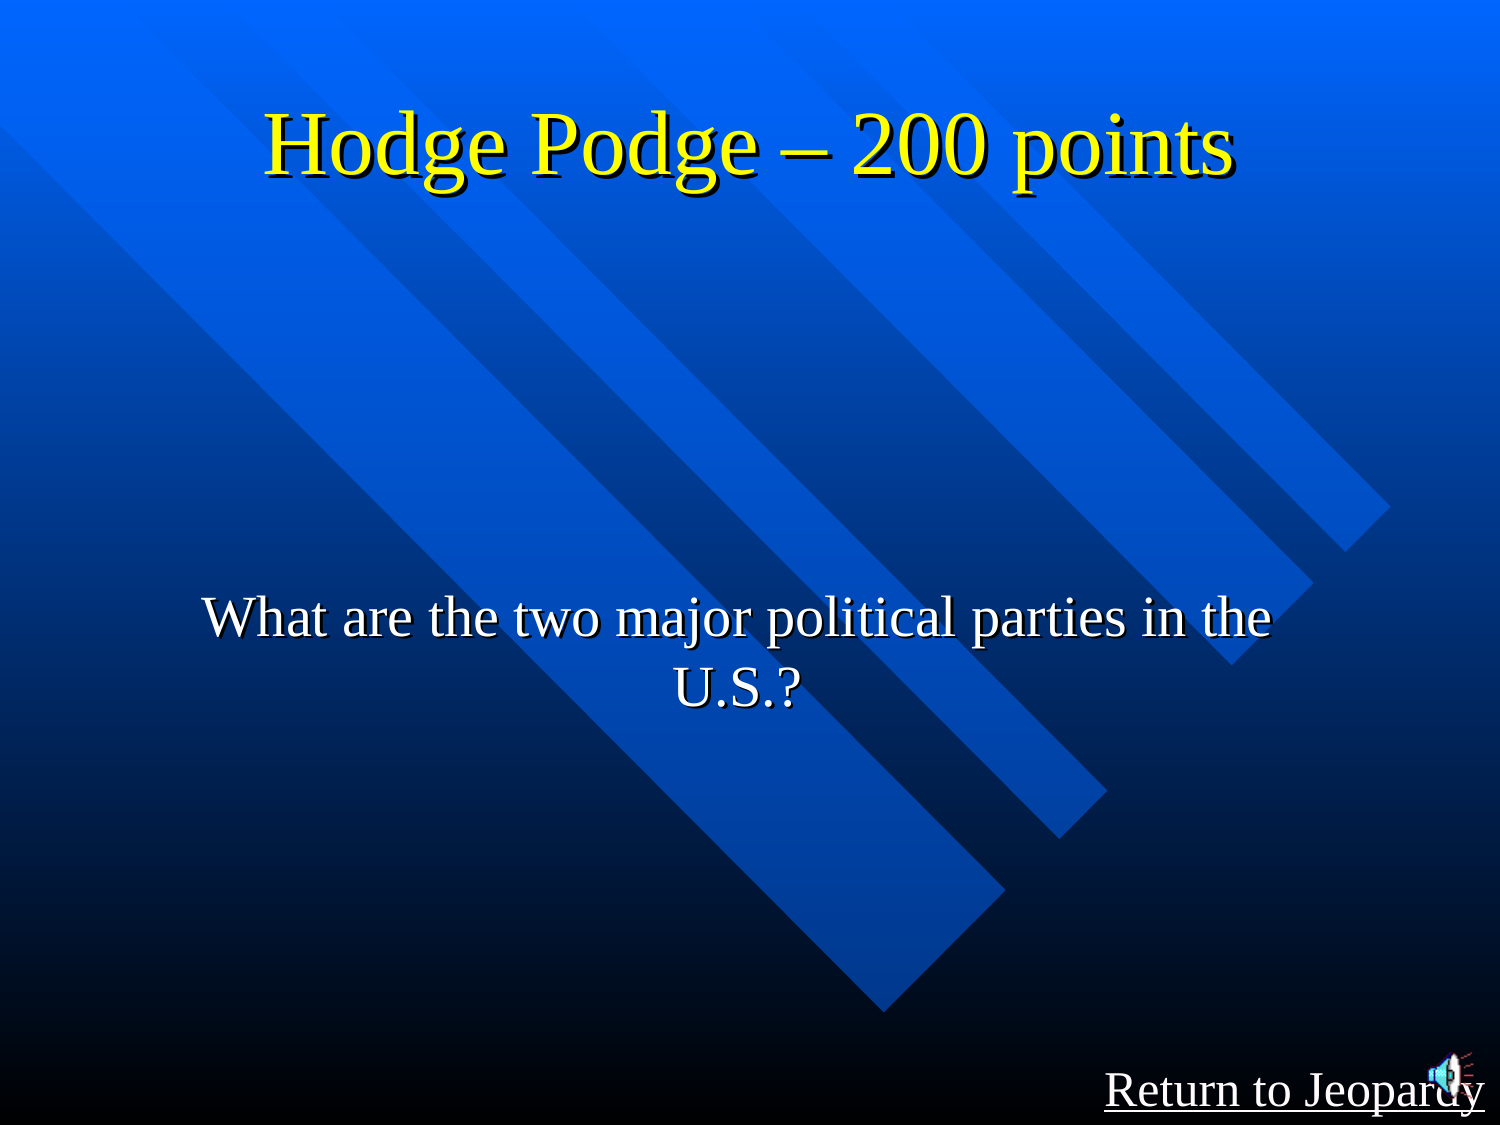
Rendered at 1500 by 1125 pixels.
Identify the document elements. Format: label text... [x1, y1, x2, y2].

picture [1426, 1051, 1477, 1102]
title Hodge Podge – 200 points [112, 37, 1388, 238]
text_box Return to Jeopardy [1089, 1048, 1500, 1125]
table_header What are the two major political parties in the U.S.? [125, 313, 1350, 983]
